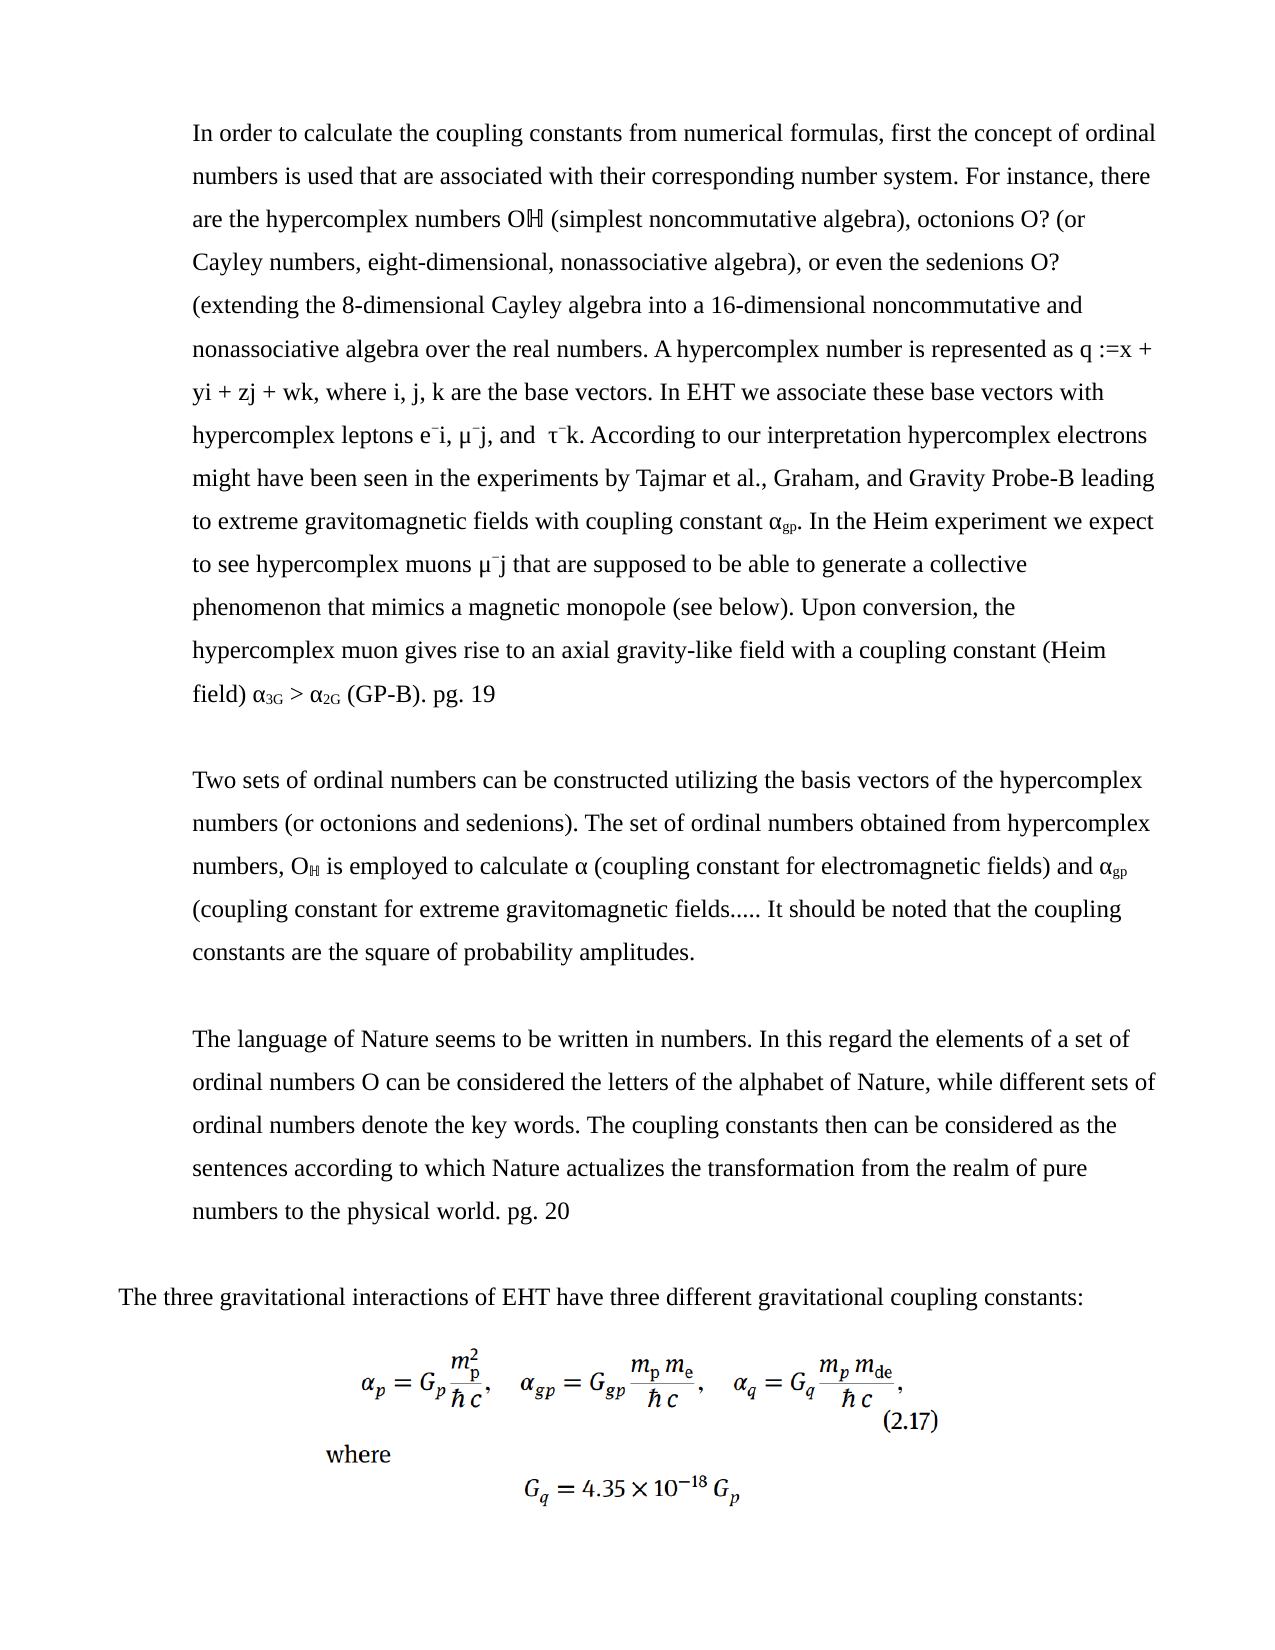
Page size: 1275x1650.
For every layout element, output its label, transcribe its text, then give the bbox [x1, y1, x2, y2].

text The language of Nature seems to be written in numbers. In this regard the elements of a set of ordinal numbers O can be considered the letters of the alphabet of Nature, while different sets of ordinal numbers denote the key words. The coupling constants then can be considered as the sentences according to which Nature actualizes the transformation from the realm of pure numbers to the physical world. pg. 20 [192, 1024, 1157, 1225]
text The three gravitational interactions of EHT have three different gravitational coupling constants: [118, 1282, 1157, 1311]
picture [323, 1325, 952, 1510]
text In order to calculate the coupling constants from numerical formulas, first the concept of ordinal numbers is used that are associated with their corresponding number system. For instance, there are the hypercomplex numbers Oℍ (simplest noncommutative algebra), octonions O? (or Cayley numbers, eight-dimensional, nonassociative algebra), or even the sedenions O? (extending the 8-dimensional Cayley algebra into a 16-dimensional noncommutative and nonassociative algebra over the real numbers. A hypercomplex number is represented as q :=x + yi + zj + wk, where i, j, k are the base vectors. In EHT we associate these base vectors with hypercomplex leptons e−i, μ−j, and τ−k. According to our interpretation hypercomplex electrons might have been seen in the experiments by Tajmar et al., Graham, and Gravity Probe-B leading to extreme gravitomagnetic fields with coupling constant αgp. In the Heim experiment we expect to see hypercomplex muons μ−j that are supposed to be able to generate a collective phenomenon that mimics a magnetic monopole (see below). Upon conversion, the hypercomplex muon gives rise to an axial gravity-like field with a coupling constant (Heim field) α3G > α2G (GP-B). pg. 19 [192, 118, 1157, 707]
text Two sets of ordinal numbers can be constructed utilizing the basis vectors of the hypercomplex numbers (or octonions and sedenions). The set of ordinal numbers obtained from hypercomplex numbers, Oℍ is employed to calculate α (coupling constant for electromagnetic fields) and αgp (coupling constant for extreme gravitomagnetic fields..... It should be noted that the coupling constants are the square of probability amplitudes. [192, 765, 1157, 966]
